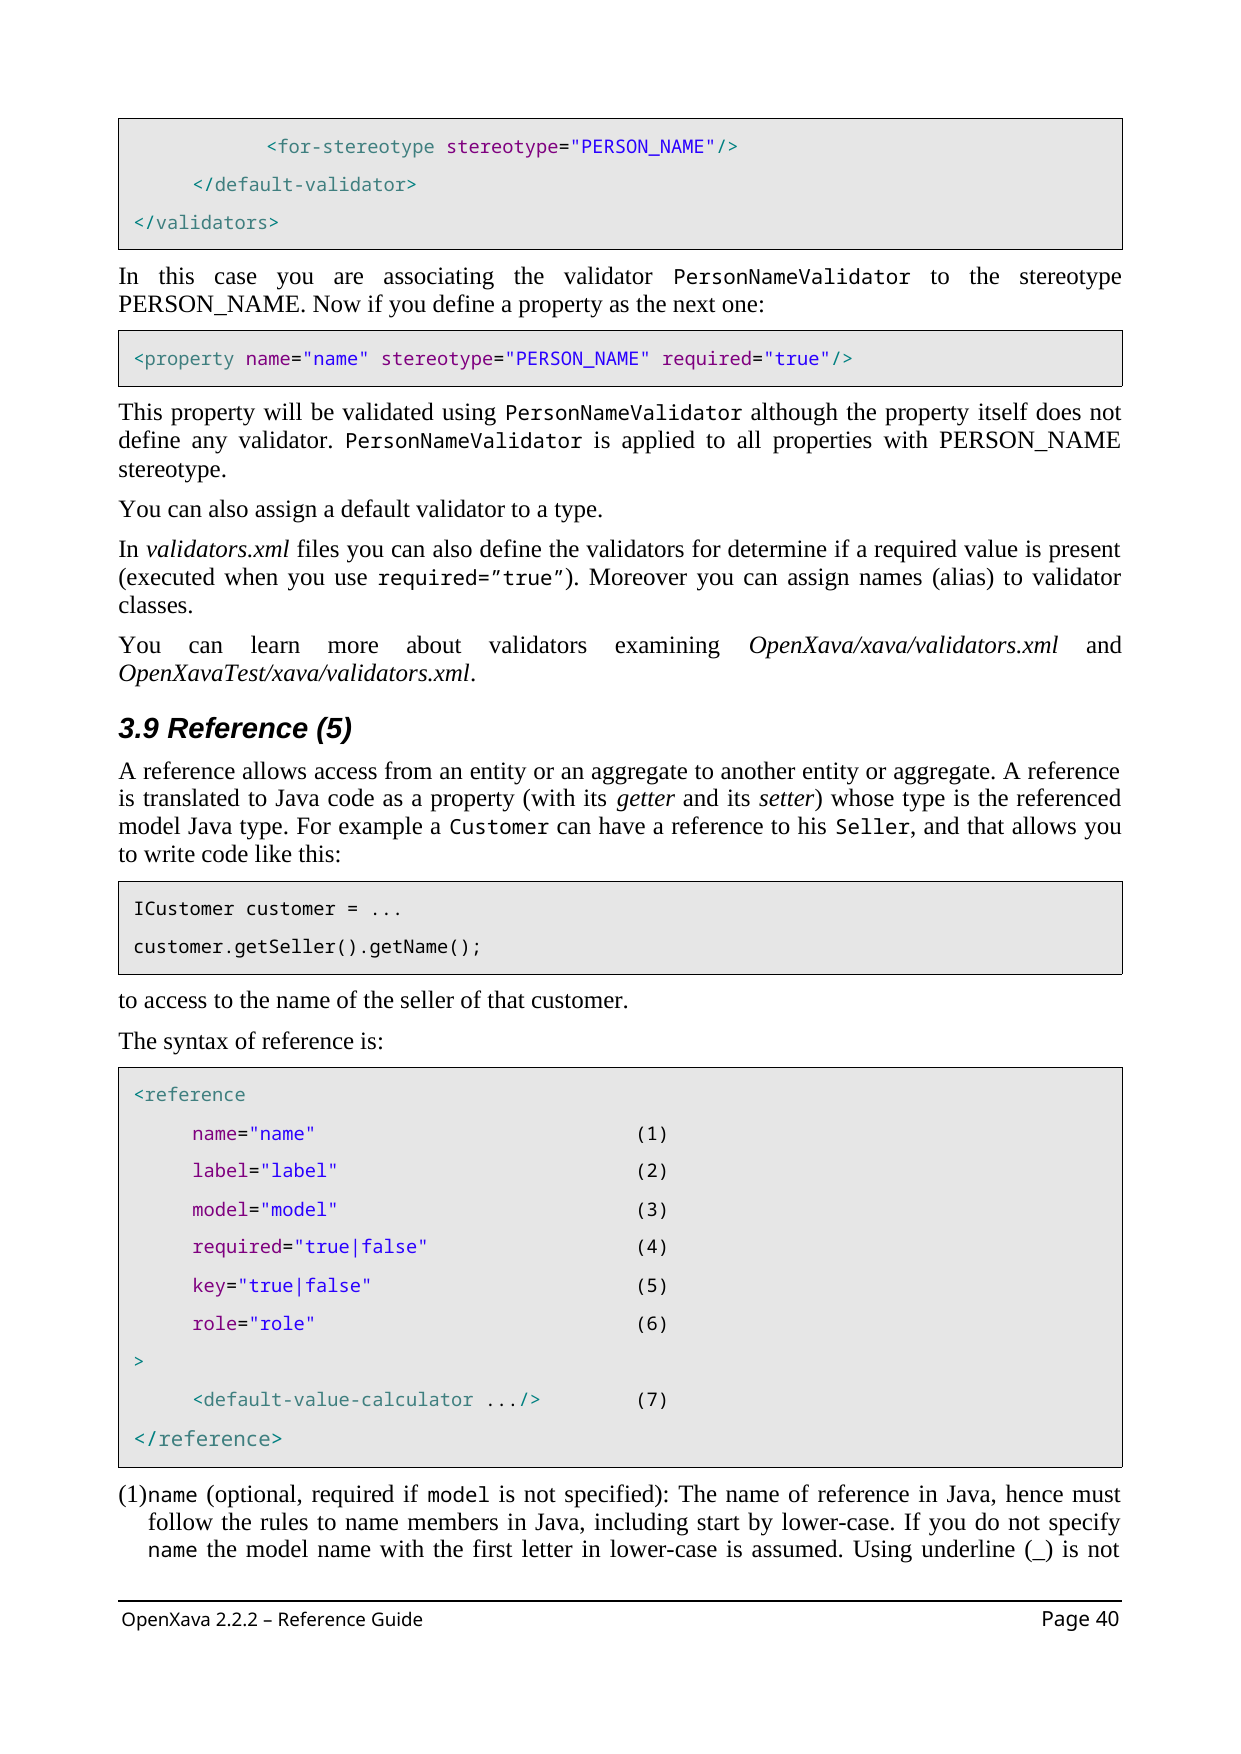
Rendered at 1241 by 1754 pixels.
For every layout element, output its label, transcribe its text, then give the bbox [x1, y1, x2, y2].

text ICustomer customer = ... [119, 882, 1122, 919]
text <property name="name" stereotype="PERSON_NAME" required="true"/> [119, 331, 1122, 386]
text customer.getSeller().getName(); [119, 919, 1122, 974]
text role="role" (6) [119, 1295, 1122, 1333]
text You can learn more about validators examining OpenXava/xava/validators.xml and OpenXavaTest/xava/validators.xml. [118, 631, 1122, 687]
text <reference [119, 1068, 1122, 1105]
text In this case you are associating the validator PersonNameValidator to the stereotype PERSON_NAME. Now if you define a property as the next one: [118, 262, 1122, 318]
text model="model" (3) [119, 1181, 1122, 1219]
text A reference allows access from an entity or an aggregate to another entity or aggregate. A reference is translated to Java code as a property (with its getter and its setter) whose type is the referenced model Java type. For example a Customer can have a reference to his Seller, and that allows you to write code like this: [118, 757, 1122, 868]
text In validators.xml files you can also define the validators for determine if a required value is present (executed when you use required=”true”). Moreover you can assign names (alias) to validator classes. [118, 535, 1122, 619]
text You can also assign a default validator to a type. [118, 495, 1122, 523]
text to access to the name of the seller of that customer. [118, 987, 1122, 1014]
subtitle Reference (5) [118, 712, 1122, 744]
text label="label" (2) [119, 1143, 1122, 1181]
text <for-stereotype stereotype="PERSON_NAME"/> [119, 119, 1122, 156]
text </reference> [119, 1409, 1122, 1467]
text </validators> [119, 194, 1122, 249]
text required="true|false" (4) [119, 1219, 1122, 1257]
text The syntax of reference is: [118, 1027, 1122, 1054]
text This property will be validated using PersonNameValidator although the property itself does not define any validator. PersonNameValidator is applied to all properties with PERSON_NAME stereotype. [118, 398, 1122, 482]
list name (optional, required if model is not specified): The name of reference in Java, hence must follow the rules to name members in Java, including start by lower-case. If you do not specify name the model name with the first letter in lower-case is assumed. Using underline (_) is not [118, 1480, 1122, 1564]
text name="name" (1) [119, 1105, 1122, 1143]
text key="true|false" (5) [119, 1257, 1122, 1295]
text > [119, 1333, 1122, 1371]
text <default-value-calculator .../> (7) [119, 1371, 1122, 1409]
text </default-validator> [119, 156, 1122, 194]
